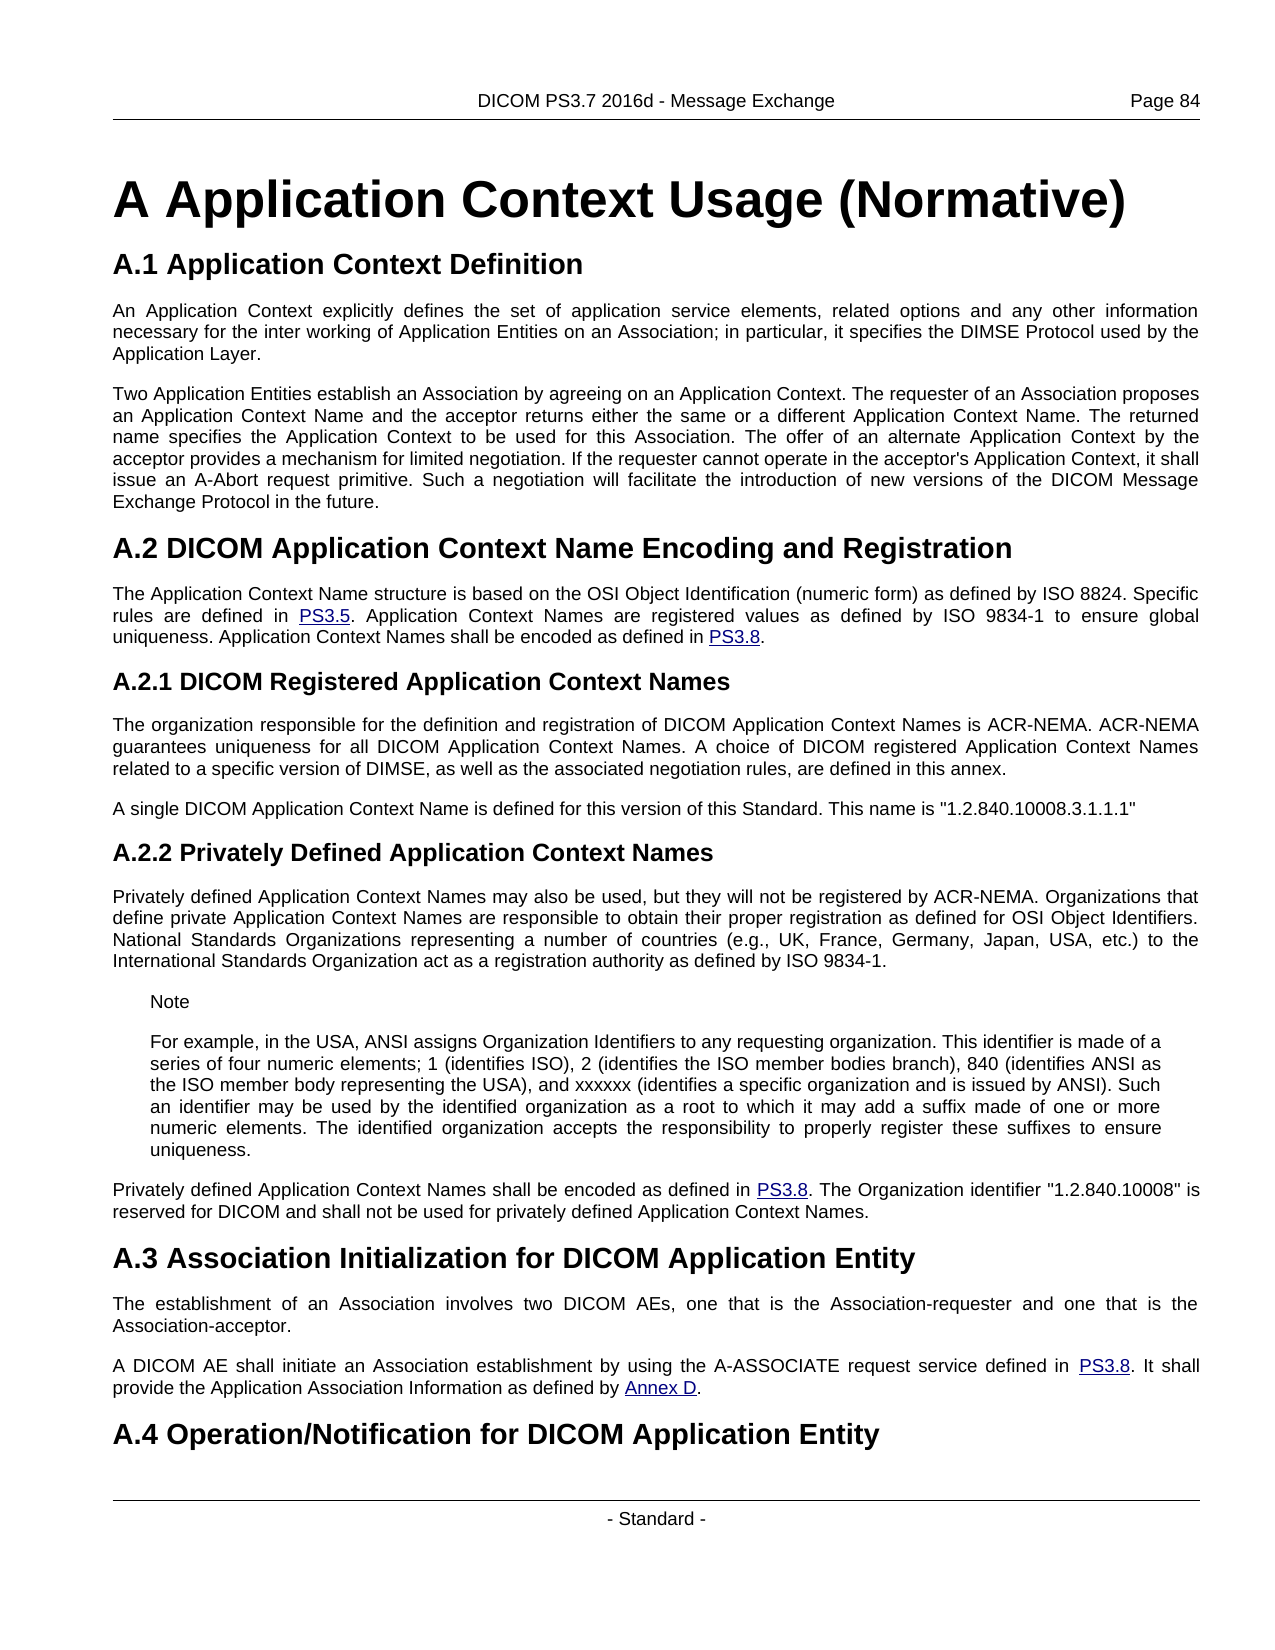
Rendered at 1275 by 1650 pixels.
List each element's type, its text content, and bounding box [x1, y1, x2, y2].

text Privately defined Application Context Names shall be encoded as defined in PS3.8. The Organization identifier "1.2.840.10008" is reserved for DICOM and shall not be used for privately defined Application Context Names. [112, 1179, 1200, 1222]
text A DICOM AE shall initiate an Association establishment by using the A-ASSOCIATE request service defined in PS3.8. It shall provide the Application Association Information as defined by Annex D. [112, 1355, 1200, 1398]
text A.2 DICOM Application Context Name Encoding and Registration [112, 531, 1200, 564]
text The Application Context Name structure is based on the OSI Object Identification (numeric form) as defined by ISO 8824. Specific rules are defined in PS3.5. Application Context Names are registered values as defined by ISO 9834-1 to ensure global uniqueness. Application Context Names shall be encoded as defined in PS3.8. [112, 583, 1200, 648]
text For example, in the USA, ANSI assigns Organization Identifiers to any requesting organization. This identifier is made of a series of four numeric elements; 1 (identifies ISO), 2 (identifies the ISO member bodies branch), 840 (identifies ANSI as the ISO member body representing the USA), and xxxxxx (identifies a specific organization and is issued by ANSI). Such an identifier may be used by the identified organization as a root to which it may add a suffix made of one or more numeric elements. The identified organization accepts the responsibility to properly register these suffixes to ensure uniqueness. [150, 1031, 1162, 1160]
text A.2.2 Privately Defined Application Context Names [112, 838, 1200, 867]
text A Application Context Usage (Normative) [112, 169, 1200, 228]
text The establishment of an Association involves two DICOM AEs, one that is the Association-requester and one that is the Association-acceptor. [112, 1293, 1200, 1336]
text Two Application Entities establish an Association by agreeing on an Application Context. The requester of an Association proposes an Application Context Name and the acceptor returns either the same or a different Application Context Name. The returned name specifies the Application Context to be used for this Association. The offer of an alternate Application Context by the acceptor provides a mechanism for limited negotiation. If the requester cannot operate in the acceptor's Application Context, it shall issue an A-Abort request primitive. Such a negotiation will facilitate the introduction of new versions of the DICOM Message Exchange Protocol in the future. [112, 383, 1200, 512]
text The organization responsible for the definition and registration of DICOM Application Context Names is ACR-NEMA. ACR-NEMA guarantees uniqueness for all DICOM Application Context Names. A choice of DICOM registered Application Context Names related to a specific version of DIMSE, as well as the associated negotiation rules, are defined in this annex. [112, 714, 1200, 779]
text Privately defined Application Context Names may also be used, but they will not be registered by ACR-NEMA. Organizations that define private Application Context Names are responsible to obtain their proper registration as defined for OSI Object Identifiers. National Standards Organizations representing a number of countries (e.g., UK, France, Germany, Japan, USA, etc.) to the International Standards Organization act as a registration authority as defined by ISO 9834-1. [112, 885, 1200, 972]
text A single DICOM Application Context Name is defined for this version of this Standard. This name is "1.2.840.10008.3.1.1.1" [112, 798, 1200, 819]
text A.3 Association Initialization for DICOM Application Entity [112, 1241, 1200, 1274]
text Note [150, 990, 1162, 1012]
text A.2.1 DICOM Registered Application Context Names [112, 667, 1200, 695]
text A.1 Application Context Definition [112, 247, 1200, 281]
text An Application Context explicitly defines the set of application service elements, related options and any other information necessary for the inter working of Application Entities on an Association; in particular, it specifies the DIMSE Protocol used by the Application Layer. [112, 299, 1200, 364]
text A.4 Operation/Notification for DICOM Application Entity [112, 1417, 1200, 1450]
